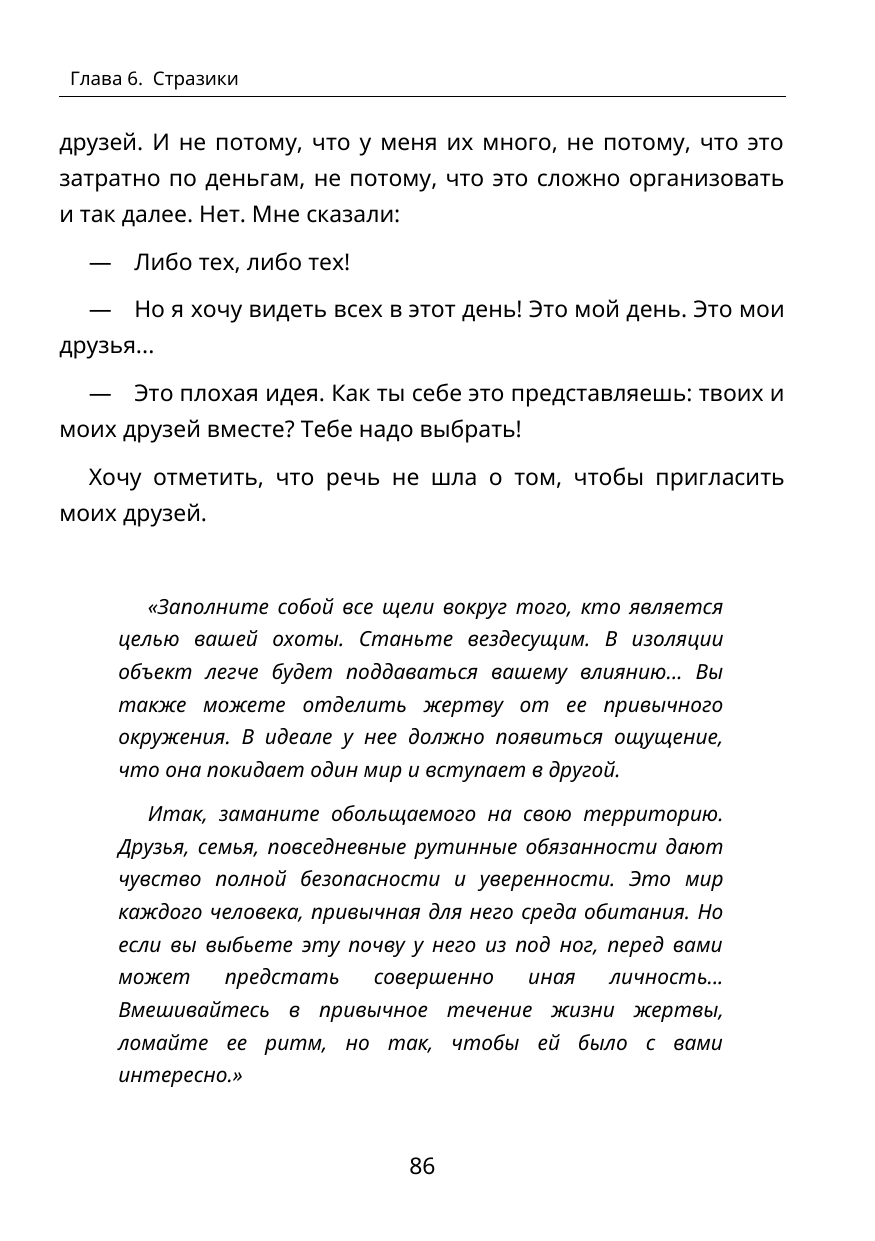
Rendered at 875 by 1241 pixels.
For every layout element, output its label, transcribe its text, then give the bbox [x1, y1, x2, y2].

list Либо тех, либо тех! [59, 246, 786, 277]
text «Заполните собой все щели вокруг того, кто является целью вашей охоты. Станьте вездесущим. В изоляции объект легче будет поддаваться вашему влиянию... Вы также можете отделить жертву от ее привычного окружения. В идеале у нее должно появиться ощущение, что она покидает один мир и вступает в другой. [118, 592, 726, 783]
text Итак, заманите обольщаемого на свою территорию. Друзья, семья, повседневные рутинные обязанности дают чувство полной безопасности и уверенности. Это мир каждого человека, привычная для него среда обитания. Но если вы выбьете эту почву у него из под ног, перед вами может предстать совершенно иная личность... Вмешивайтесь в привычное течение жизни жертвы, ломайте ее ритм, но так, чтобы ей было с вами интересно.» [118, 799, 726, 1089]
text друзей. И не потому, что у меня их много, не потому, что это затратно по деньгам, не потому, что это сложно организовать и так далее. Нет. Мне сказали: [59, 126, 786, 229]
list Но я хочу видеть всех в этот день! Это мой день. Это мои друзья... [59, 293, 786, 361]
text Хочу отметить, что речь не шла о том, чтобы пригласить моих друзей. [59, 461, 786, 528]
list Это плохая идея. Как ты себе это представляешь: твоих и моих друзей вместе? Тебе надо выбрать! [59, 377, 786, 444]
